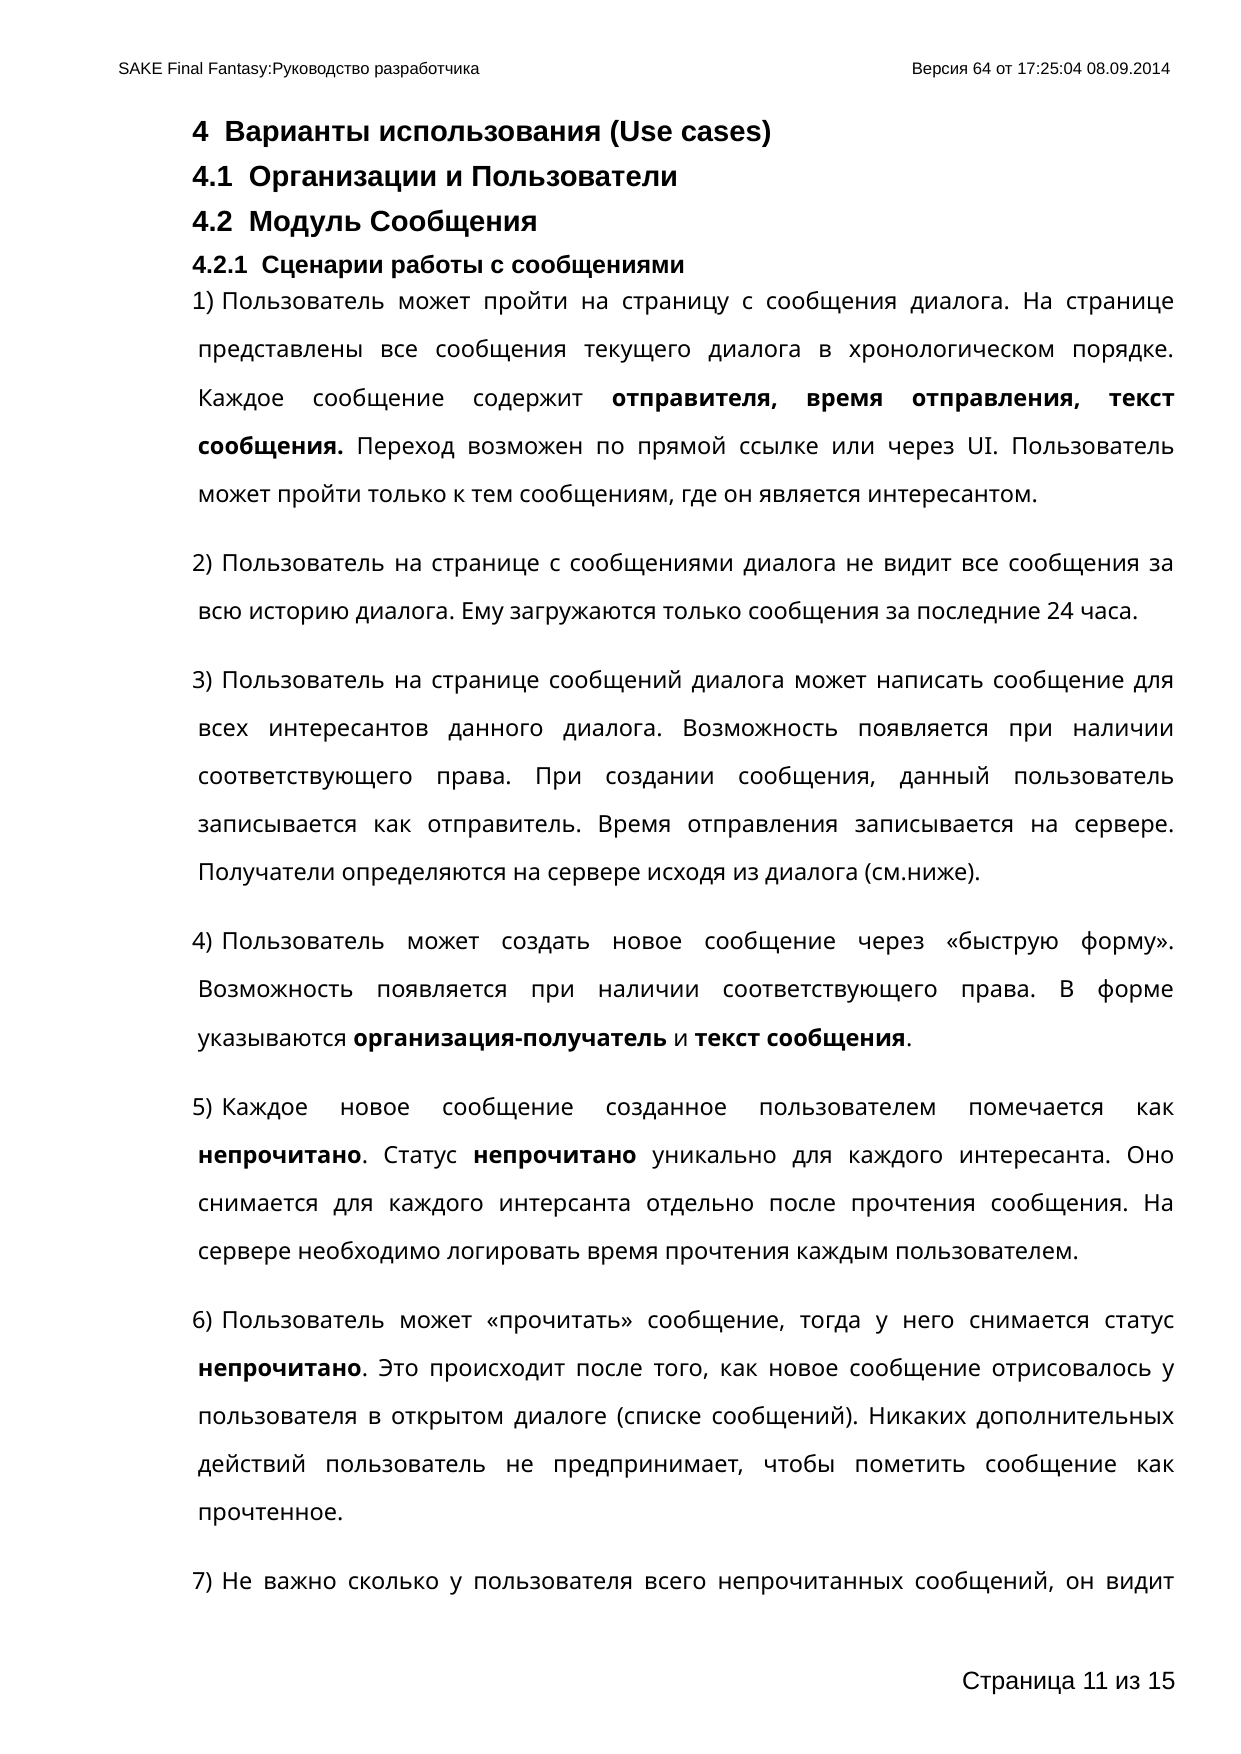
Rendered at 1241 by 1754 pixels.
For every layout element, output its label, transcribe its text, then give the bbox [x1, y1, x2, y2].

list Каждое новое сообщение созданное пользователем помечается как непрочитано. Статус непрочитано уникально для каждого интересанта. Оно снимается для каждого интерсанта отдельно после прочтения сообщения. На сервере необходимо логировать время прочтения каждым пользователем. [168, 1090, 1175, 1266]
list Пользователь на странице с сообщениями диалога не видит все сообщения за всю историю диалога. Ему загружаются только сообщения за последние 24 часа. [168, 546, 1175, 626]
list Пользователь на странице сообщений диалога может написать сообщение для всех интересантов данного диалога. Возможность появляется при наличии соответствующего права. При создании сообщения, данный пользователь записывается как отправитель. Время отправления записывается на сервере. Получатели определяются на сервере исходя из диалога (см.ниже). [168, 663, 1175, 888]
subtitle Варианты использования (Use cases) [118, 114, 1175, 147]
list Пользователь может «прочитать» сообщение, тогда у него снимается статус непрочитано. Это происходит после того, как новое сообщение отрисовалось у пользователя в открытом диалоге (списке сообщений). Никаких дополнительных действий пользователь не предпринимает, чтобы пометить сообщение как прочтенное. [168, 1303, 1175, 1528]
list Не важно сколько у пользователя всего непрочитанных сообщений, он видит [168, 1564, 1175, 1597]
subtitle Модуль Сообщения [118, 204, 1175, 238]
list Пользователь может пройти на страницу с сообщения диалога. На странице представлены все сообщения текущего диалога в хронологическом порядке. Каждое сообщение содержит отправителя, время отправления, текст сообщения. Переход возможен по прямой ссылке или через UI. Пользователь может пройти только к тем сообщениям, где он является интересантом. [168, 284, 1175, 509]
subtitle Организации и Пользователи [118, 159, 1175, 193]
list Пользователь может создать новое сообщение через «быструю форму». Возможность появляется при наличии соответствующего права. В форме указываются организация-получатель и текст сообщения. [168, 924, 1175, 1053]
subtitle Сценарии работы с сообщениями [118, 250, 1175, 279]
